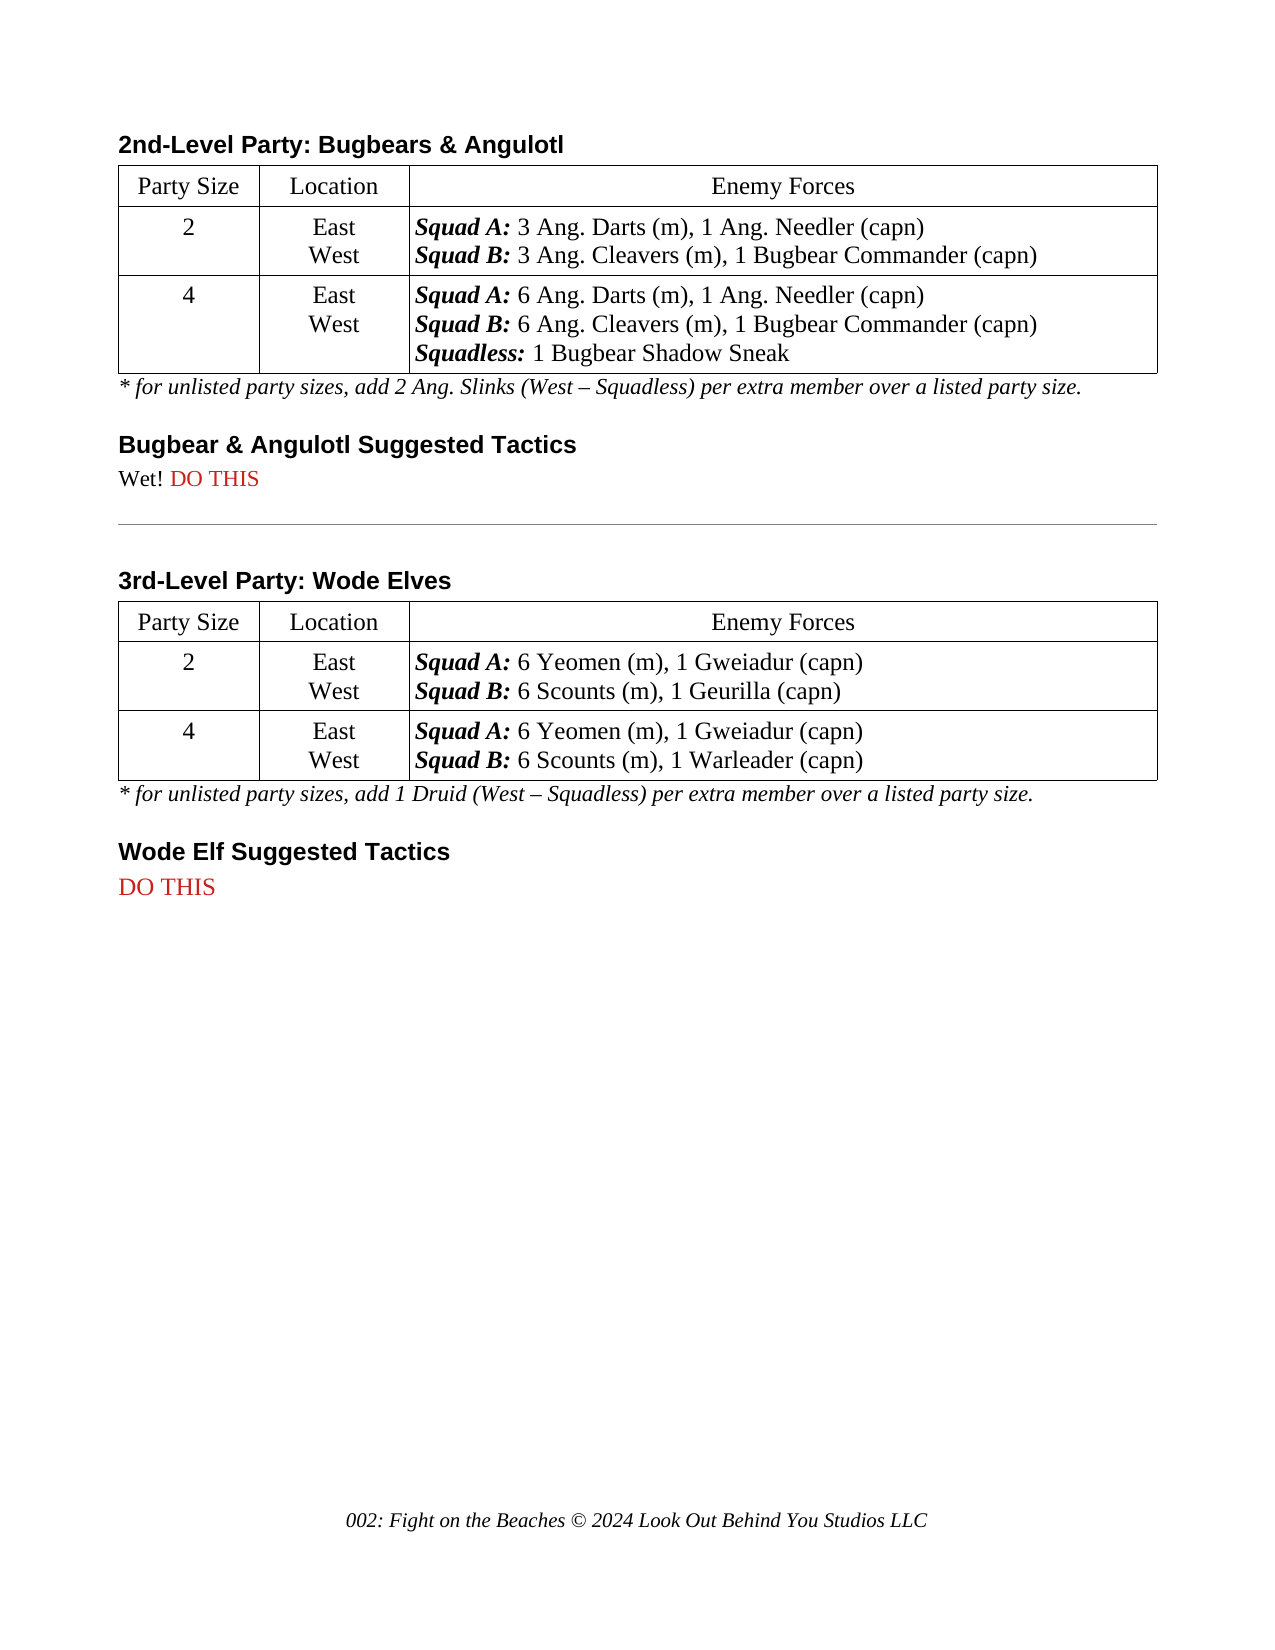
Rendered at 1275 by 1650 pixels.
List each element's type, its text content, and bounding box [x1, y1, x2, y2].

table_cell Squad A: 6 Yeomen (m), 1 Gweiadur (capn) Squad B: 6 Scounts (m), 1 Geurilla (capn) [410, 642, 1157, 710]
subtitle Wode Elf Suggested Tactics [118, 837, 1157, 866]
table_header Enemy Forces [410, 166, 1157, 206]
subtitle 2nd-Level Party: Bugbears & Angulotl [118, 131, 1157, 159]
table_cell East West [260, 207, 409, 275]
text * for unlisted party sizes, add 1 Druid (West – Squadless) per extra member over a listed party size. [118, 781, 1157, 806]
table_cell Squad A: 6 Ang. Darts (m), 1 Ang. Needler (capn) Squad B: 6 Ang. Cleavers (m), 1 Bugbear Commander (capn) Squadless: 1 Bugbear Shadow Sneak [410, 276, 1157, 373]
table_header Party Size [119, 602, 259, 641]
table_cell 4 [119, 711, 259, 780]
table_cell East West [260, 276, 409, 373]
table_header Location [260, 602, 409, 641]
table_cell East West [260, 711, 409, 780]
table_cell Squad A: 6 Yeomen (m), 1 Gweiadur (capn) Squad B: 6 Scounts (m), 1 Warleader (capn) [410, 711, 1157, 780]
table_cell East West [260, 642, 409, 710]
subtitle 3rd-Level Party: Wode Elves [118, 566, 1157, 595]
table_cell 2 [119, 207, 259, 275]
table_header Enemy Forces [410, 602, 1157, 641]
table_header Location [260, 166, 409, 206]
text DO THIS [118, 872, 1157, 901]
table_cell 2 [119, 642, 259, 710]
table_header Party Size [119, 166, 259, 206]
text Wet! DO THIS [118, 465, 1157, 491]
table_cell Squad A: 3 Ang. Darts (m), 1 Ang. Needler (capn) Squad B: 3 Ang. Cleavers (m), 1 Bugbear Commander (capn) [410, 207, 1157, 275]
text * for unlisted party sizes, add 2 Ang. Slinks (West – Squadless) per extra member over a listed party size. [118, 374, 1157, 399]
table_cell 4 [119, 276, 259, 373]
subtitle Bugbear & Angulotl Suggested Tactics [118, 430, 1157, 458]
